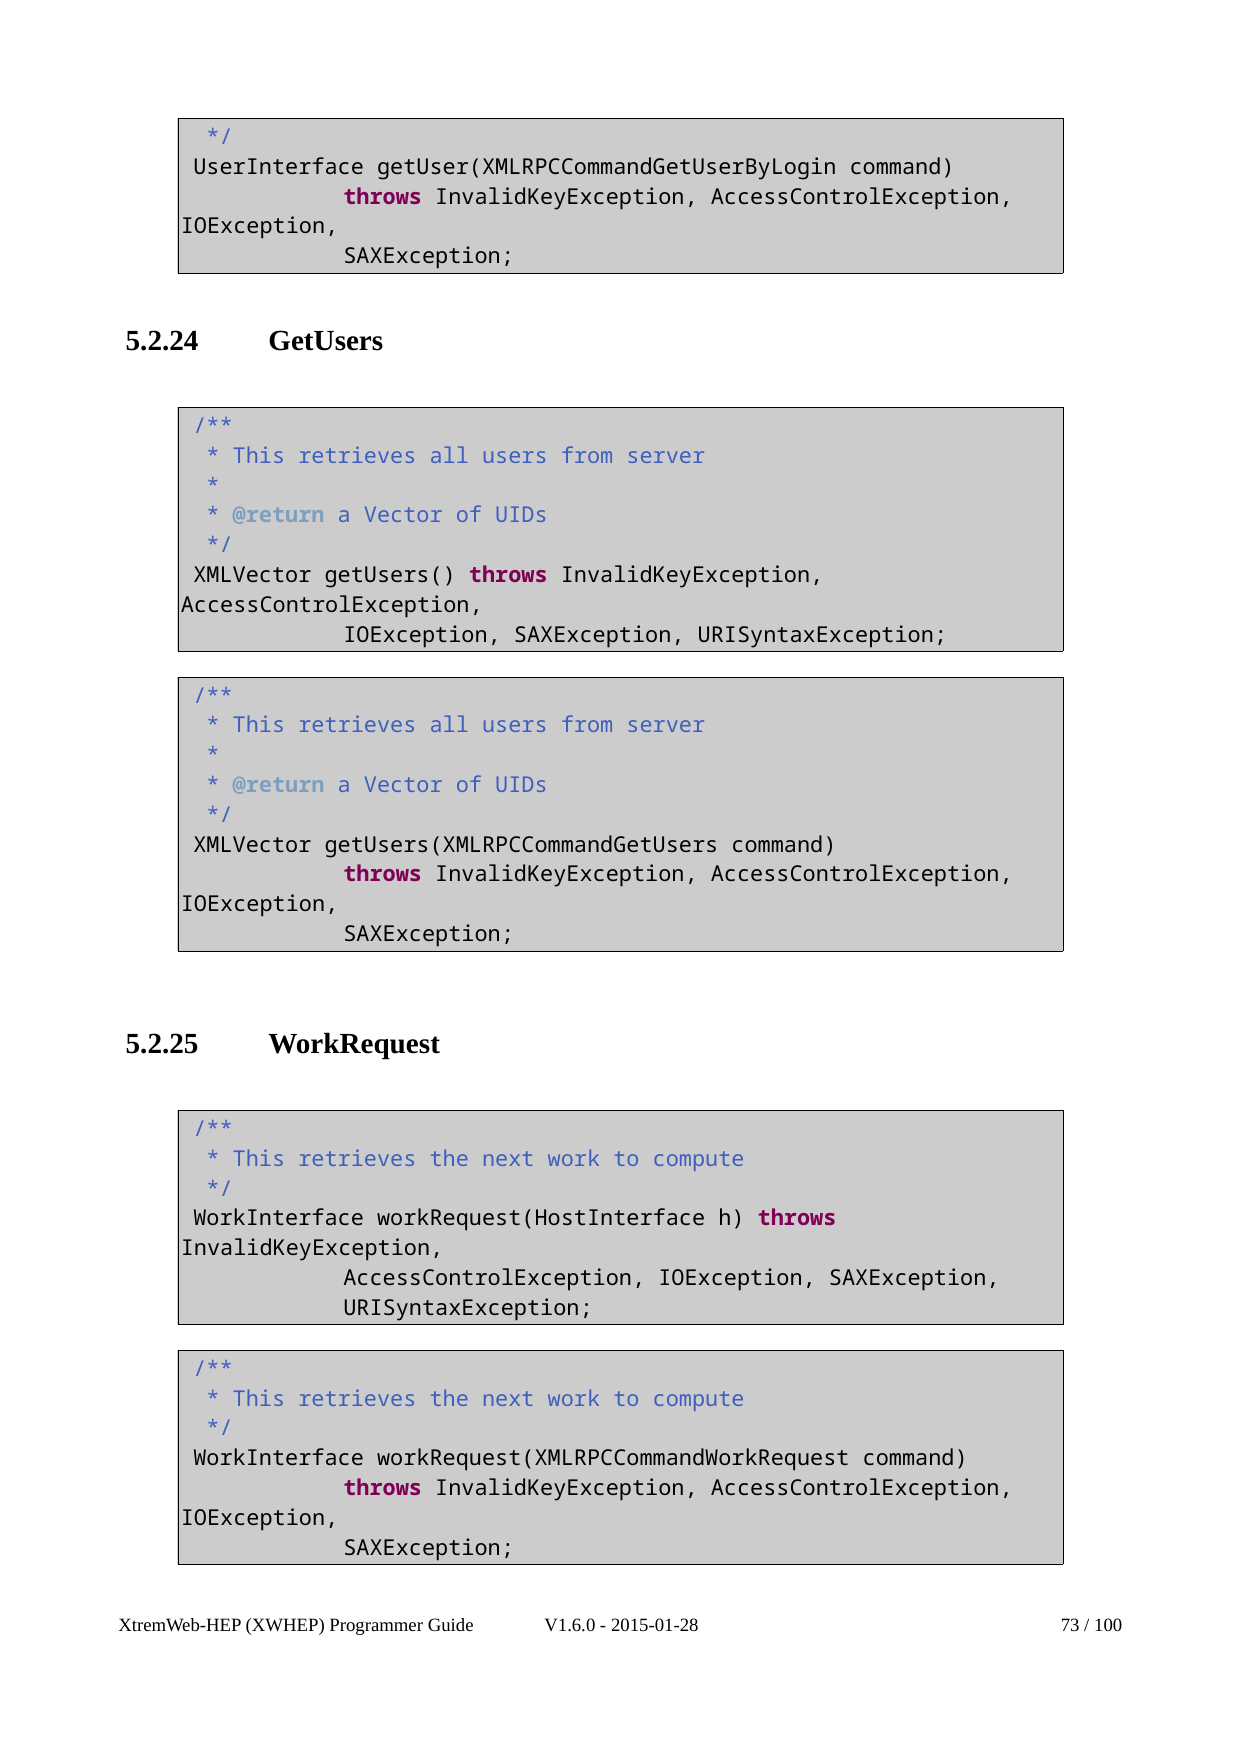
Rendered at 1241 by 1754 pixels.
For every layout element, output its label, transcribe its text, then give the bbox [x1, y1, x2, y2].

text throws InvalidKeyException, AccessControlException, IOException, [179, 178, 1063, 237]
text SAXException; [179, 915, 1063, 951]
text */ [179, 119, 1063, 148]
text URISyntaxException; [179, 1289, 1063, 1324]
text AccessControlException, IOException, SAXException, [179, 1259, 1063, 1289]
text * This retrieves the next work to compute [179, 1140, 1063, 1169]
text */ [179, 1169, 1063, 1199]
subtitle WorkRequest [118, 1026, 1122, 1060]
text * [179, 736, 1063, 766]
text WorkInterface workRequest(XMLRPCCommandWorkRequest command) [179, 1439, 1063, 1469]
text XMLVector getUsers(XMLRPCCommandGetUsers command) [179, 826, 1063, 855]
text WorkInterface workRequest(HostInterface h) throws InvalidKeyException, [179, 1199, 1063, 1259]
subtitle GetUsers [118, 323, 1122, 357]
text SAXException; [179, 237, 1063, 273]
text XMLVector getUsers() throws InvalidKeyException, AccessControlException, [179, 556, 1063, 616]
text /** [179, 408, 1063, 437]
text * This retrieves the next work to compute [179, 1379, 1063, 1409]
text */ [179, 1409, 1063, 1439]
text UserInterface getUser(XMLRPCCommandGetUserByLogin command) [179, 148, 1063, 178]
text SAXException; [179, 1528, 1063, 1564]
text /** [179, 1111, 1063, 1140]
text IOException, SAXException, URISyntaxException; [179, 616, 1063, 651]
text * [179, 467, 1063, 496]
text */ [179, 526, 1063, 556]
text /** [179, 678, 1063, 706]
text throws InvalidKeyException, AccessControlException, IOException, [179, 855, 1063, 915]
text * This retrieves all users from server [179, 437, 1063, 467]
text * @return a Vector of UIDs [179, 766, 1063, 796]
text * @return a Vector of UIDs [179, 496, 1063, 526]
text throws InvalidKeyException, AccessControlException, IOException, [179, 1469, 1063, 1528]
text * This retrieves all users from server [179, 706, 1063, 736]
text */ [179, 796, 1063, 826]
text /** [179, 1351, 1063, 1379]
